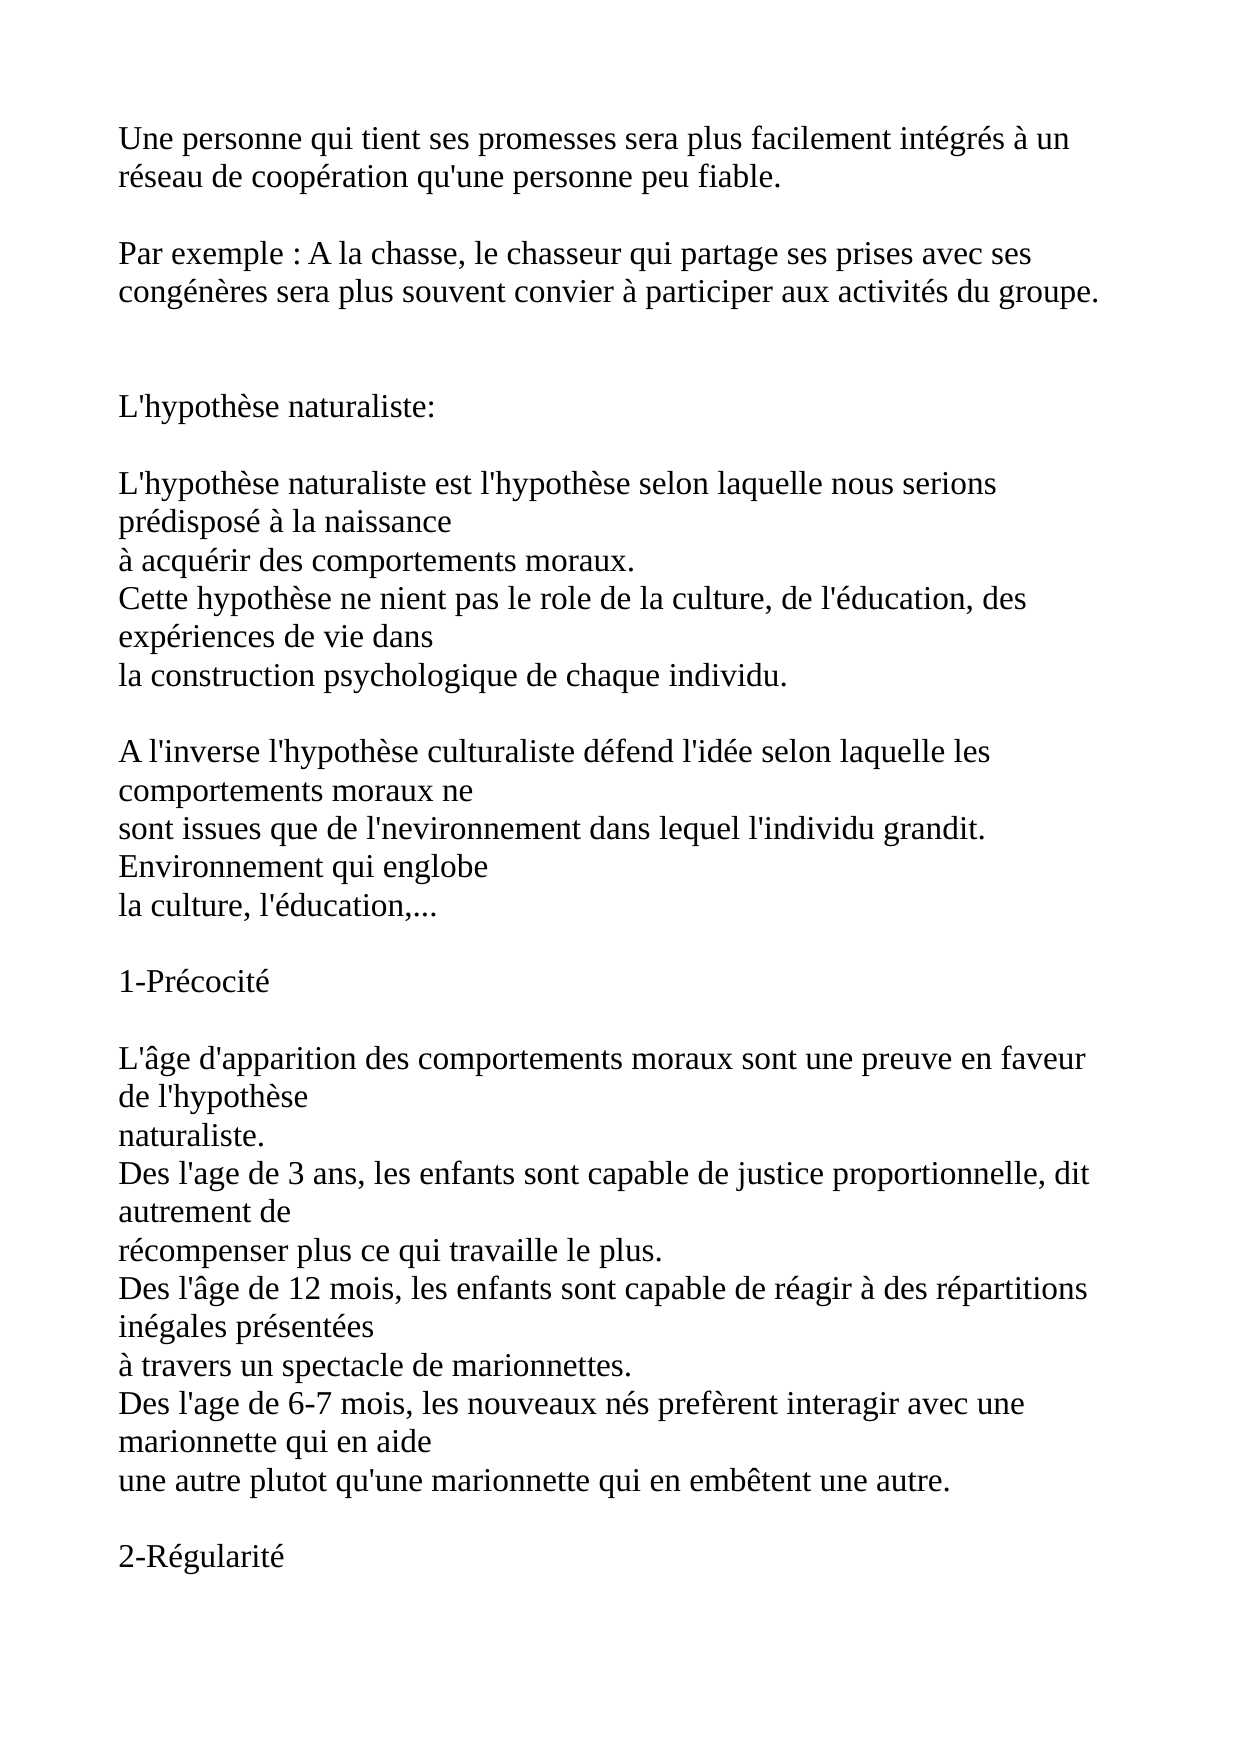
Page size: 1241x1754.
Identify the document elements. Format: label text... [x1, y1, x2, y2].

text la culture, l'éducation,... [118, 885, 1122, 923]
text Cette hypothèse ne nient pas le role de la culture, de l'éducation, des expériences de vie dans [118, 578, 1122, 655]
text L'hypothèse naturaliste: [118, 386, 1122, 425]
text une autre plutot qu'une marionnette qui en embêtent une autre. [118, 1460, 1122, 1498]
text sont issues que de l'nevironnement dans lequel l'individu grandit. Environnement qui englobe [118, 808, 1122, 885]
text Une personne qui tient ses promesses sera plus facilement intégrés à un réseau de coopération qu'une personne peu fiable. [118, 118, 1122, 195]
text A l'inverse l'hypothèse culturaliste défend l'idée selon laquelle les comportements moraux ne [118, 731, 1122, 808]
text 1-Précocité [118, 961, 1122, 1000]
text la construction psychologique de chaque individu. [118, 655, 1122, 693]
text à travers un spectacle de marionnettes. [118, 1345, 1122, 1383]
text L'hypothèse naturaliste est l'hypothèse selon laquelle nous serions prédisposé à la naissance [118, 463, 1122, 540]
text Des l'age de 6-7 mois, les nouveaux nés prefèrent interagir avec une marionnette qui en aide [118, 1383, 1122, 1460]
text L'âge d'apparition des comportements moraux sont une preuve en faveur de l'hypothèse [118, 1038, 1122, 1115]
text naturaliste. [118, 1115, 1122, 1153]
text Des l'âge de 12 mois, les enfants sont capable de réagir à des répartitions inégales présentées [118, 1268, 1122, 1345]
text Par exemple : A la chasse, le chasseur qui partage ses prises avec ses congénères sera plus souvent convier à participer aux activités du groupe. [118, 233, 1122, 310]
text Des l'age de 3 ans, les enfants sont capable de justice proportionnelle, dit autrement de [118, 1153, 1122, 1230]
text à acquérir des comportements moraux. [118, 540, 1122, 578]
text 2-Régularité [118, 1536, 1122, 1575]
text récompenser plus ce qui travaille le plus. [118, 1230, 1122, 1268]
